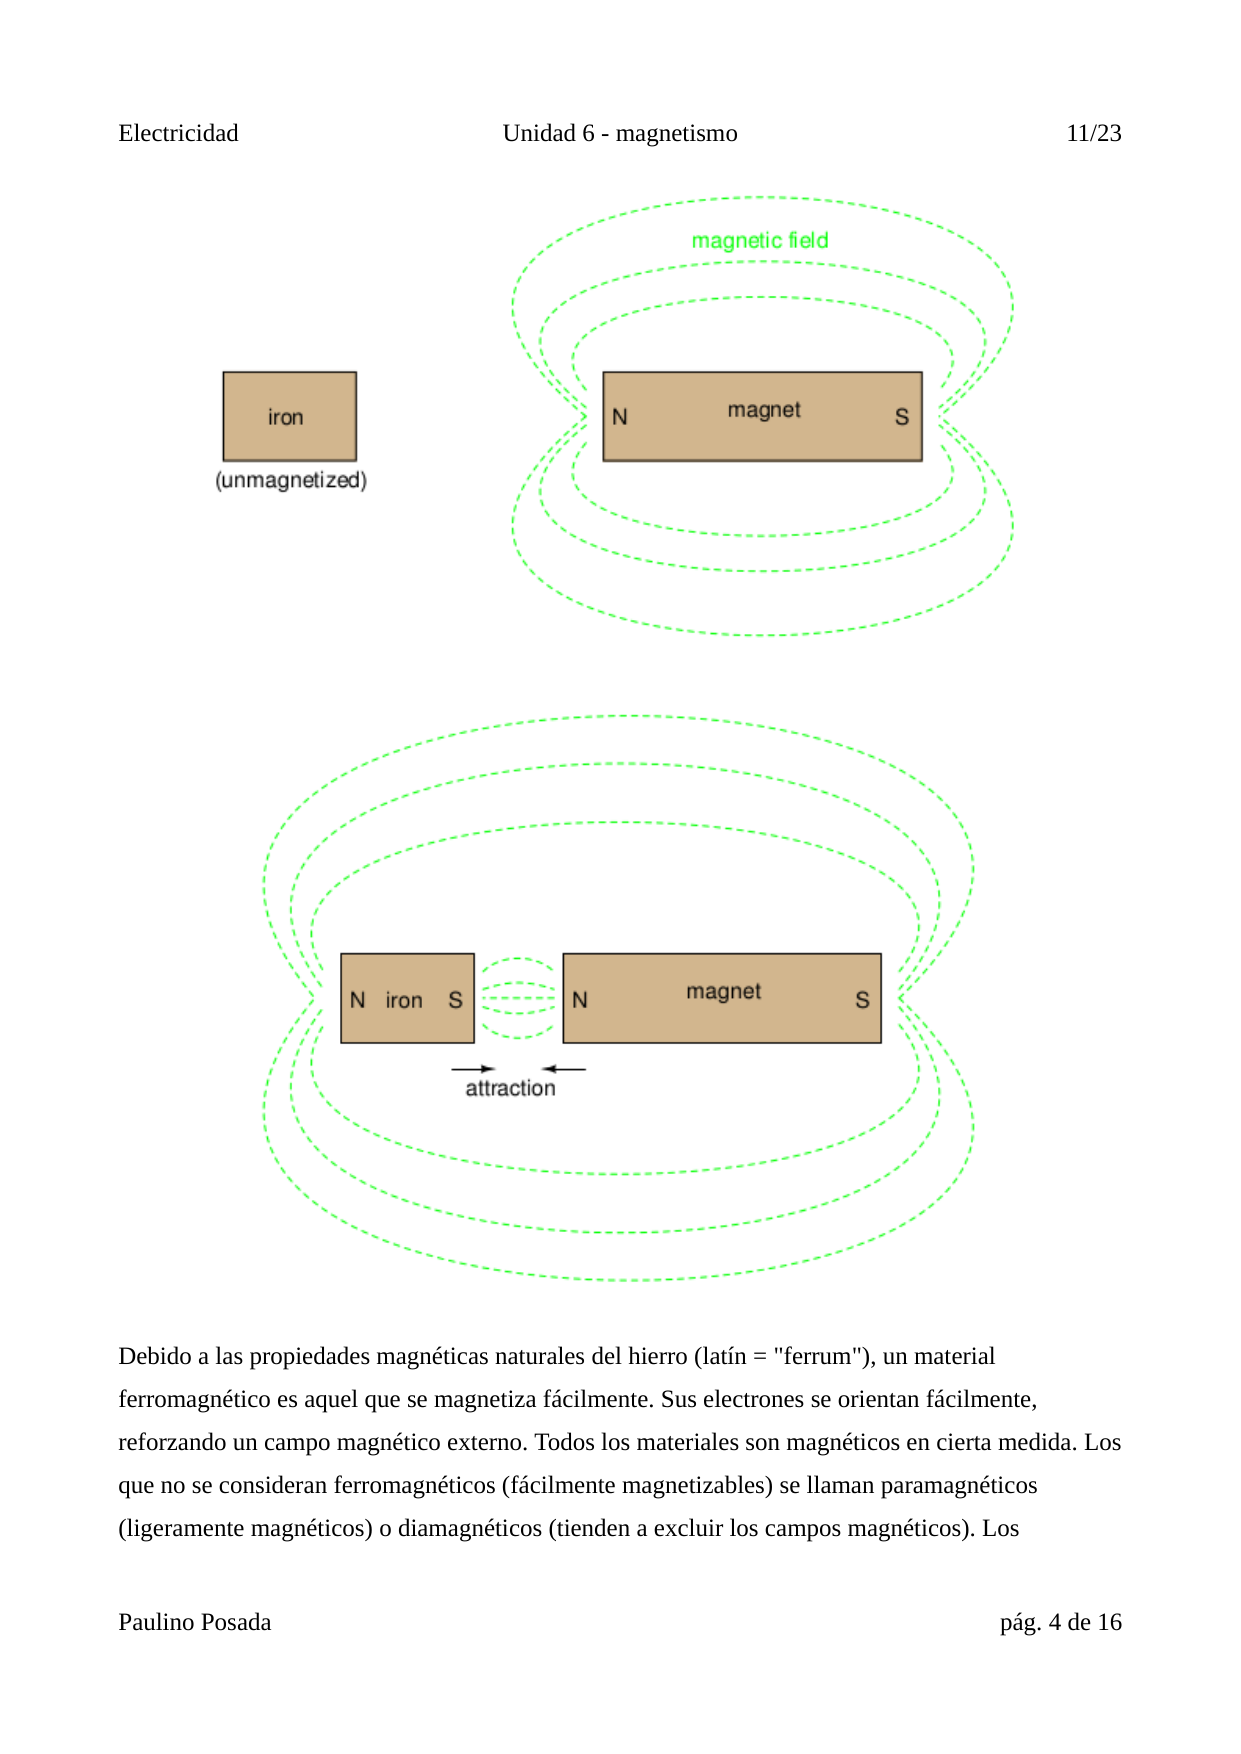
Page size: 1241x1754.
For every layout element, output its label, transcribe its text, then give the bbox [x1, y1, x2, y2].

text Debido a las propiedades magnéticas naturales del hierro (latín = "ferrum"), un material ferromagnético es aquel que se magnetiza fácilmente. Sus electrones se orientan fácilmente, reforzando un campo magnético externo. Todos los materiales son magnéticos en cierta medida. Los que no se consideran ferromagnéticos (fácilmente magnetizables) se llaman paramagnéticos (ligeramente magnéticos) o diamagnéticos (tienden a excluir los campos magnéticos). Los [118, 1341, 1122, 1542]
picture [198, 176, 1042, 655]
picture [231, 709, 1009, 1293]
